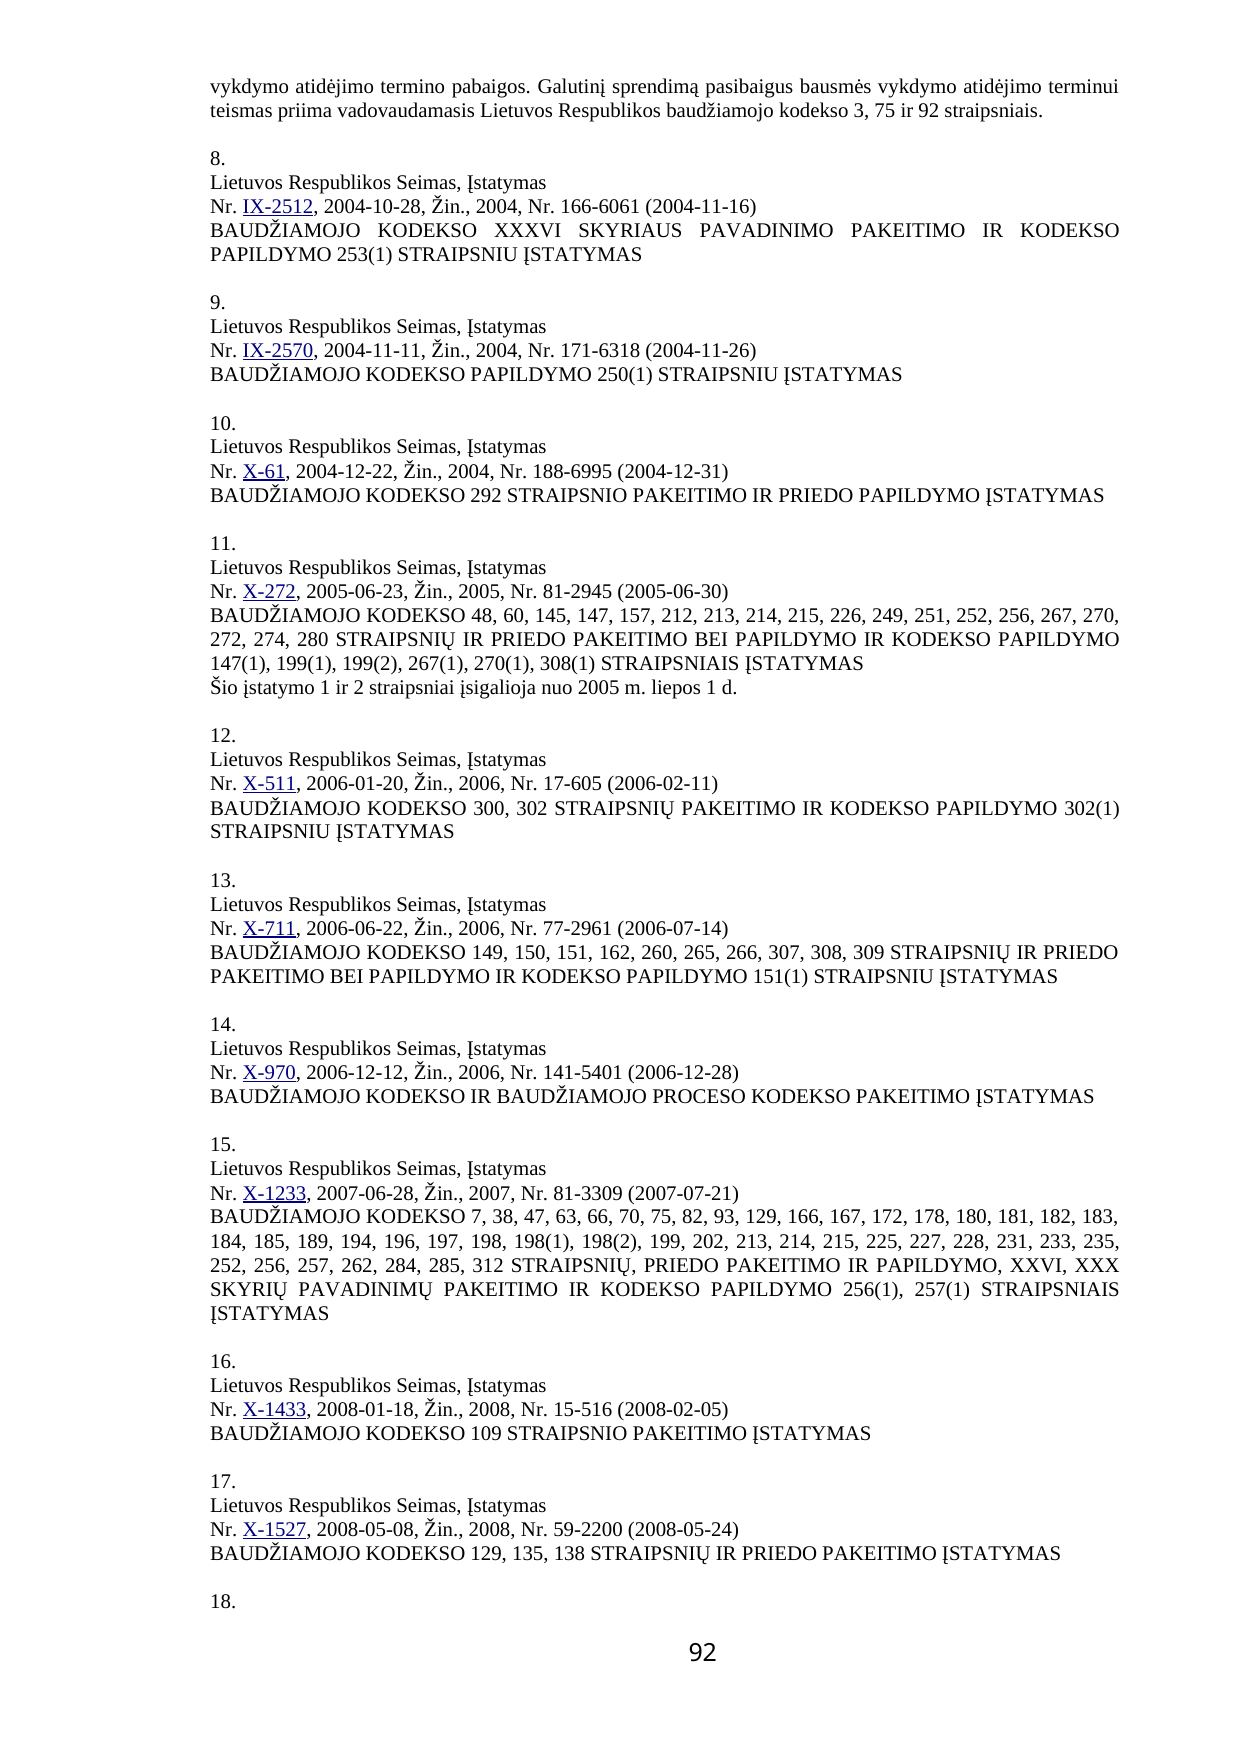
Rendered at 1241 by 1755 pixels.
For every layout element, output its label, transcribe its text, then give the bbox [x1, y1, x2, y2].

text Lietuvos Respublikos Seimas, Įstatymas [210, 1373, 1120, 1397]
text Lietuvos Respublikos Seimas, Įstatymas [210, 1036, 1120, 1060]
text BAUDŽIAMOJO KODEKSO 149, 150, 151, 162, 260, 265, 266, 307, 308, 309 STRAIPSNIŲ IR PRIEDO PAKEITIMO BEI PAPILDYMO IR KODEKSO PAPILDYMO 151(1) STRAIPSNIU ĮSTATYMAS [210, 940, 1120, 988]
text Nr. X-711, 2006-06-22, Žin., 2006, Nr. 77-2961 (2006-07-14) [210, 916, 1120, 940]
text BAUDŽIAMOJO KODEKSO PAPILDYMO 250(1) STRAIPSNIU ĮSTATYMAS [210, 362, 1120, 386]
text BAUDŽIAMOJO KODEKSO 300, 302 STRAIPSNIŲ PAKEITIMO IR KODEKSO PAPILDYMO 302(1) STRAIPSNIU ĮSTATYMAS [210, 795, 1120, 843]
text Šio įstatymo 1 ir 2 straipsniai įsigalioja nuo 2005 m. liepos 1 d. [210, 675, 1120, 699]
text BAUDŽIAMOJO KODEKSO 109 STRAIPSNIO PAKEITIMO ĮSTATYMAS [210, 1421, 1120, 1445]
text 10. [210, 410, 1120, 434]
text Lietuvos Respublikos Seimas, Įstatymas [210, 314, 1120, 338]
text Lietuvos Respublikos Seimas, Įstatymas [210, 892, 1120, 916]
text BAUDŽIAMOJO KODEKSO 292 STRAIPSNIO PAKEITIMO IR PRIEDO PAPILDYMO ĮSTATYMAS [210, 483, 1120, 507]
text Nr. X-970, 2006-12-12, Žin., 2006, Nr. 141-5401 (2006-12-28) [210, 1060, 1120, 1084]
text Lietuvos Respublikos Seimas, Įstatymas [210, 170, 1120, 194]
text BAUDŽIAMOJO KODEKSO XXXVI SKYRIAUS PAVADINIMO PAKEITIMO IR KODEKSO PAPILDYMO 253(1) STRAIPSNIU ĮSTATYMAS [210, 218, 1120, 266]
text Lietuvos Respublikos Seimas, Įstatymas [210, 1493, 1120, 1517]
text Nr. X-1233, 2007-06-28, Žin., 2007, Nr. 81-3309 (2007-07-21) [210, 1180, 1120, 1204]
text 15. [210, 1132, 1120, 1156]
text 9. [210, 290, 1120, 314]
text 14. [210, 1012, 1120, 1036]
text 11. [210, 531, 1120, 555]
text 12. [210, 723, 1120, 747]
text Nr. IX-2570, 2004-11-11, Žin., 2004, Nr. 171-6318 (2004-11-26) [210, 338, 1120, 362]
text Lietuvos Respublikos Seimas, Įstatymas [210, 434, 1120, 458]
text Lietuvos Respublikos Seimas, Įstatymas [210, 747, 1120, 771]
text 13. [210, 868, 1120, 892]
text BAUDŽIAMOJO KODEKSO 129, 135, 138 STRAIPSNIŲ IR PRIEDO PAKEITIMO ĮSTATYMAS [210, 1541, 1120, 1565]
text vykdymo atidėjimo termino pabaigos. Galutinį sprendimą pasibaigus bausmės vykdymo atidėjimo terminui teismas priima vadovaudamasis Lietuvos Respublikos baudžiamojo kodekso 3, 75 ir 92 straipsniais. [210, 73, 1120, 122]
text 16. [210, 1349, 1120, 1373]
text BAUDŽIAMOJO KODEKSO 48, 60, 145, 147, 157, 212, 213, 214, 215, 226, 249, 251, 252, 256, 267, 270, 272, 274, 280 STRAIPSNIŲ IR PRIEDO PAKEITIMO BEI PAPILDYMO IR KODEKSO PAPILDYMO 147(1), 199(1), 199(2), 267(1), 270(1), 308(1) STRAIPSNIAIS ĮSTATYMAS [210, 603, 1120, 675]
text 8. [210, 146, 1120, 170]
text Nr. X-1433, 2008-01-18, Žin., 2008, Nr. 15-516 (2008-02-05) [210, 1397, 1120, 1421]
text Nr. X-511, 2006-01-20, Žin., 2006, Nr. 17-605 (2006-02-11) [210, 771, 1120, 795]
text Nr. X-272, 2005-06-23, Žin., 2005, Nr. 81-2945 (2005-06-30) [210, 579, 1120, 603]
text Nr. X-61, 2004-12-22, Žin., 2004, Nr. 188-6995 (2004-12-31) [210, 458, 1120, 483]
text Lietuvos Respublikos Seimas, Įstatymas [210, 555, 1120, 579]
text 17. [210, 1469, 1120, 1493]
text Lietuvos Respublikos Seimas, Įstatymas [210, 1156, 1120, 1180]
text Nr. IX-2512, 2004-10-28, Žin., 2004, Nr. 166-6061 (2004-11-16) [210, 194, 1120, 218]
text BAUDŽIAMOJO KODEKSO 7, 38, 47, 63, 66, 70, 75, 82, 93, 129, 166, 167, 172, 178, 180, 181, 182, 183, 184, 185, 189, 194, 196, 197, 198, 198(1), 198(2), 199, 202, 213, 214, 215, 225, 227, 228, 231, 233, 235, 252, 256, 257, 262, 284, 285, 312 STRAIPSNIŲ, PRIEDO PAKEITIMO IR PAPILDYMO, XXVI, XXX SKYRIŲ PAVADINIMŲ PAKEITIMO IR KODEKSO PAPILDYMO 256(1), 257(1) STRAIPSNIAIS ĮSTATYMAS [210, 1204, 1120, 1325]
text Nr. X-1527, 2008-05-08, Žin., 2008, Nr. 59-2200 (2008-05-24) [210, 1517, 1120, 1541]
text 18. [210, 1589, 1120, 1613]
text BAUDŽIAMOJO KODEKSO IR BAUDŽIAMOJO PROCESO KODEKSO PAKEITIMO ĮSTATYMAS [210, 1084, 1120, 1108]
